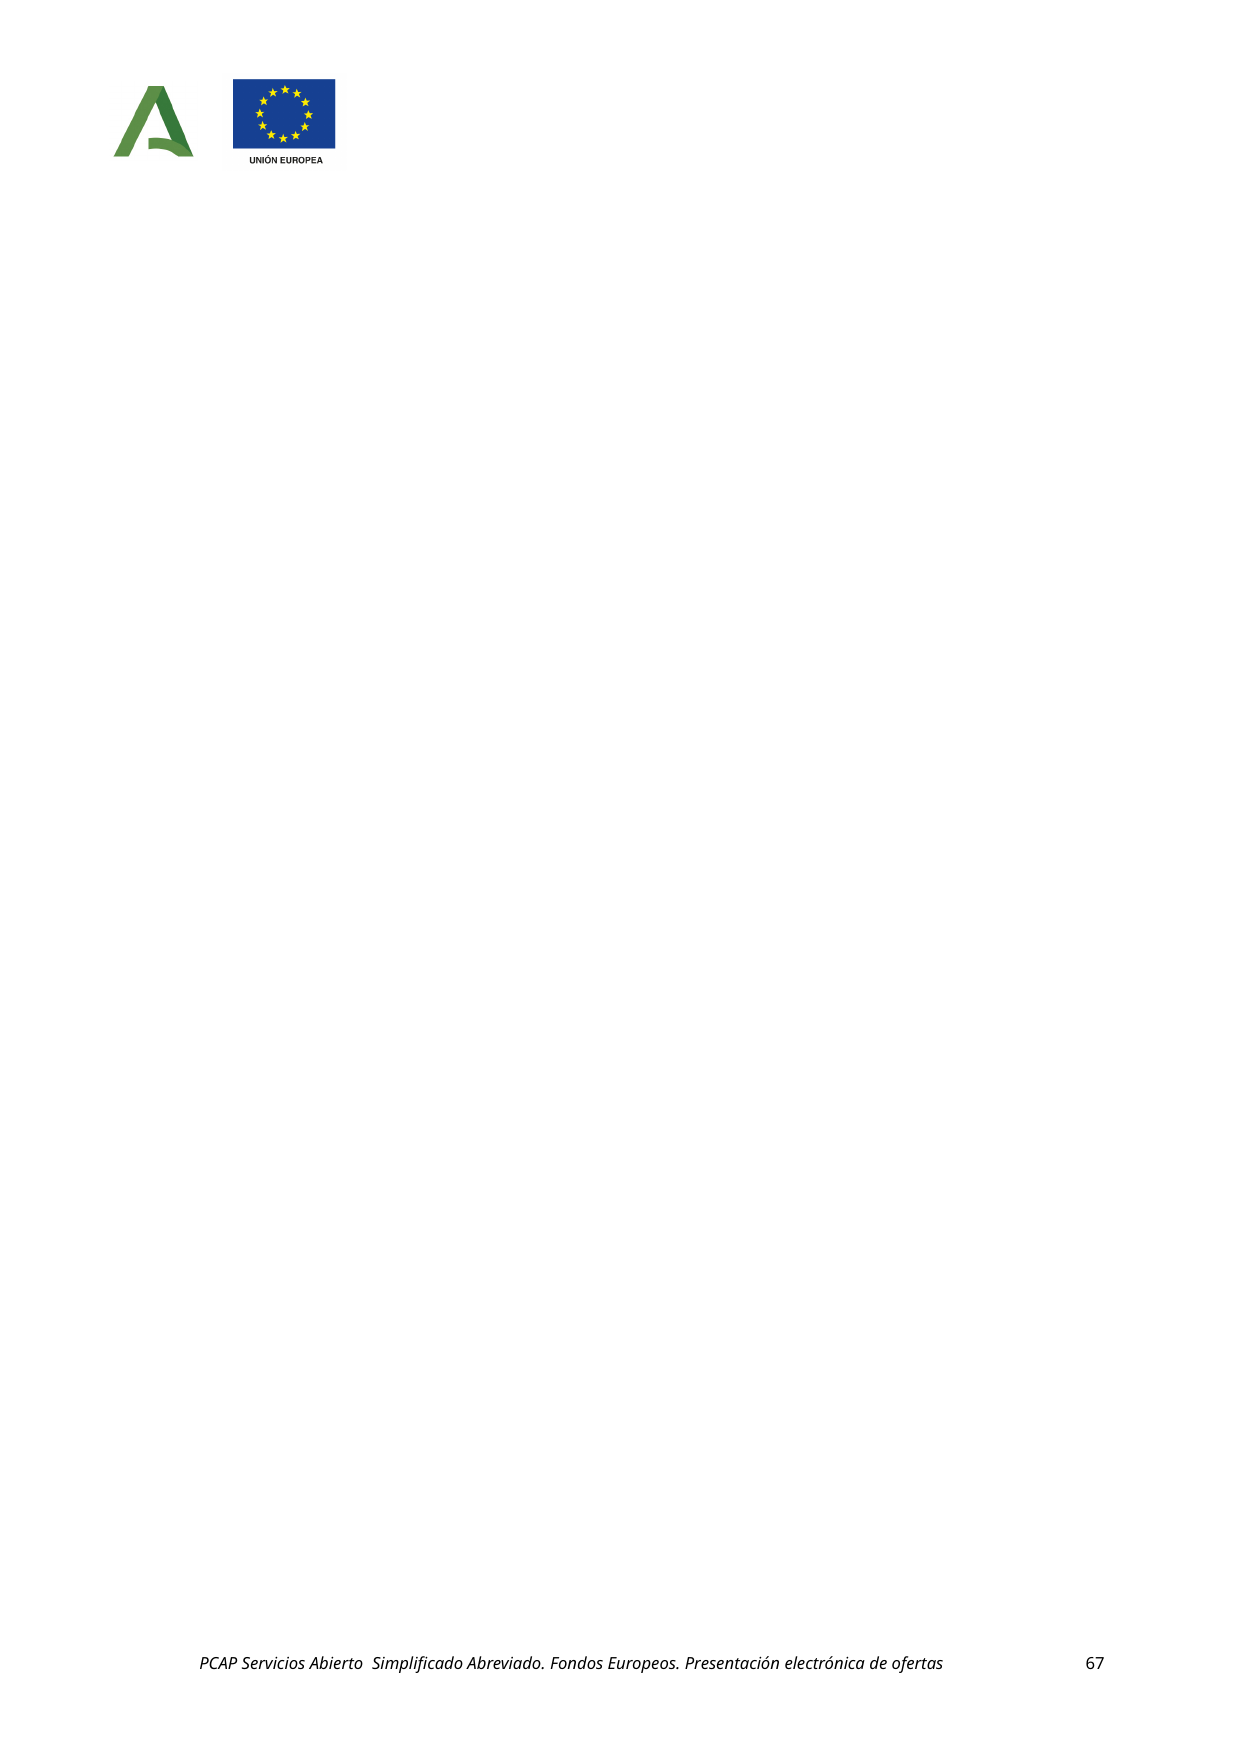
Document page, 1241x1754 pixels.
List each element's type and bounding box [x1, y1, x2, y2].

picture [109, 81, 198, 161]
picture [221, 73, 347, 171]
